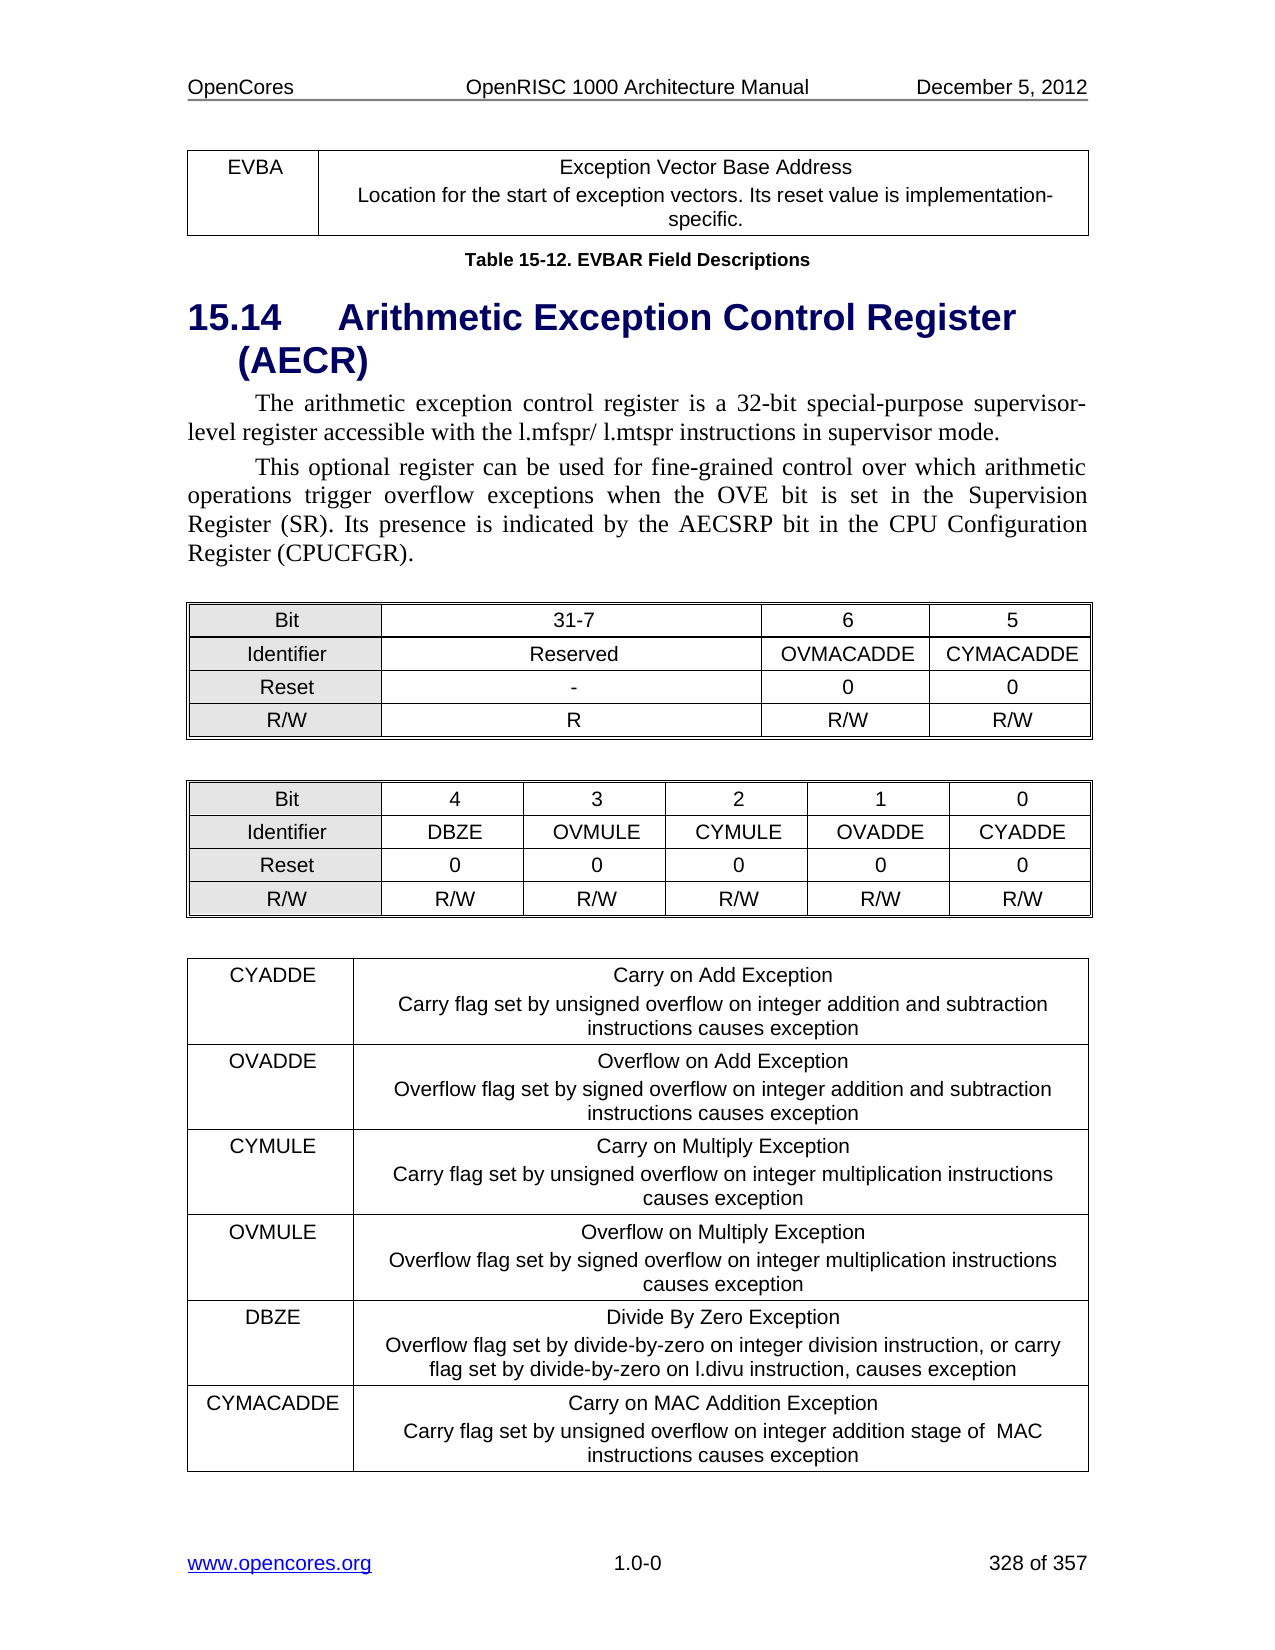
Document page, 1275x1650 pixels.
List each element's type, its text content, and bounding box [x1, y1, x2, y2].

table_cell Carry on MAC Addition Exception Carry flag set by unsigned overflow on integer addition stage of MAC instructions causes exception [354, 1386, 1088, 1471]
text The arithmetic exception control register is a 32-bit special-purpose supervisor-level register accessible with the l.mfspr/ l.mtspr instructions in supervisor mode. [187, 388, 1087, 446]
table_cell Divide By Zero Exception Overflow flag set by divide-by-zero on integer division instruction, or carry flag set by divide-by-zero on l.divu instruction, causes exception [354, 1301, 1088, 1385]
table_cell R [382, 704, 761, 736]
table_cell Overflow on Multiply Exception Overflow flag set by signed overflow on integer multiplication instructions causes exception [354, 1215, 1088, 1300]
table_cell R/W [666, 882, 807, 914]
table_cell DBZE [188, 1301, 353, 1385]
subtitle Arithmetic Exception Control Register (AECR) [187, 296, 1087, 382]
table_header Exception Vector Base Address Location for the start of exception vectors. Its reset value is implementation-specific. [319, 151, 1088, 235]
table_cell CYMACADDE [188, 1386, 353, 1471]
table_cell R/W [808, 882, 949, 914]
table_cell Reset [190, 671, 381, 703]
table_cell R/W [190, 882, 381, 914]
table_cell Reset [190, 849, 381, 881]
table_cell 0 [930, 671, 1090, 703]
table_header Carry on Add Exception Carry flag set by unsigned overflow on integer addition and subtraction instructions causes exception [354, 959, 1088, 1043]
table_header CYADDE [188, 959, 353, 1043]
table_cell CYMULE [188, 1130, 353, 1214]
text Table 15-12. EVBAR Field Descriptions [187, 249, 1087, 271]
table_cell CYMACADDE [930, 638, 1090, 670]
table_cell OVADDE [808, 816, 949, 848]
table_header 4 [382, 783, 523, 814]
table_cell R/W [762, 704, 929, 736]
table_cell DBZE [382, 816, 523, 848]
table_cell Identifier [190, 816, 381, 848]
table_cell - [382, 671, 761, 703]
table_cell R/W [382, 882, 523, 914]
table_cell R/W [930, 704, 1090, 736]
table_header 6 [762, 605, 929, 636]
table_header 3 [524, 783, 665, 814]
table_cell OVMULE [188, 1215, 353, 1300]
table_header 5 [930, 605, 1090, 636]
table_cell 0 [666, 849, 807, 881]
table_cell R/W [524, 882, 665, 914]
table_cell R/W [190, 704, 381, 736]
table_cell 0 [524, 849, 665, 881]
table_header 0 [950, 783, 1090, 814]
table_header 2 [666, 783, 807, 814]
text This optional register can be used for fine-grained control over which arithmetic operations trigger overflow exceptions when the OVE bit is set in the Supervision Register (SR). Its presence is indicated by the AECSRP bit in the CPU Configuration Register (CPUCFGR). [187, 452, 1087, 567]
table_cell Overflow on Add Exception Overflow flag set by signed overflow on integer addition and subtraction instructions causes exception [354, 1045, 1088, 1129]
table_cell 0 [382, 849, 523, 881]
table_header EVBA [188, 151, 318, 235]
table_cell 0 [950, 849, 1090, 881]
table_cell CYMULE [666, 816, 807, 848]
table_header Bit [190, 605, 381, 636]
table_cell R/W [950, 882, 1090, 914]
table_header 31-7 [382, 605, 761, 636]
table_cell Carry on Multiply Exception Carry flag set by unsigned overflow on integer multiplication instructions causes exception [354, 1130, 1088, 1214]
table_header Bit [190, 783, 381, 814]
table_cell 0 [808, 849, 949, 881]
table_cell Identifier [190, 638, 381, 670]
table_cell OVMULE [524, 816, 665, 848]
table_cell Reserved [382, 638, 761, 670]
table_cell OVADDE [188, 1045, 353, 1129]
table_cell OVMACADDE [762, 638, 929, 670]
table_cell 0 [762, 671, 929, 703]
table_cell CYADDE [950, 816, 1090, 848]
table_header 1 [808, 783, 949, 814]
